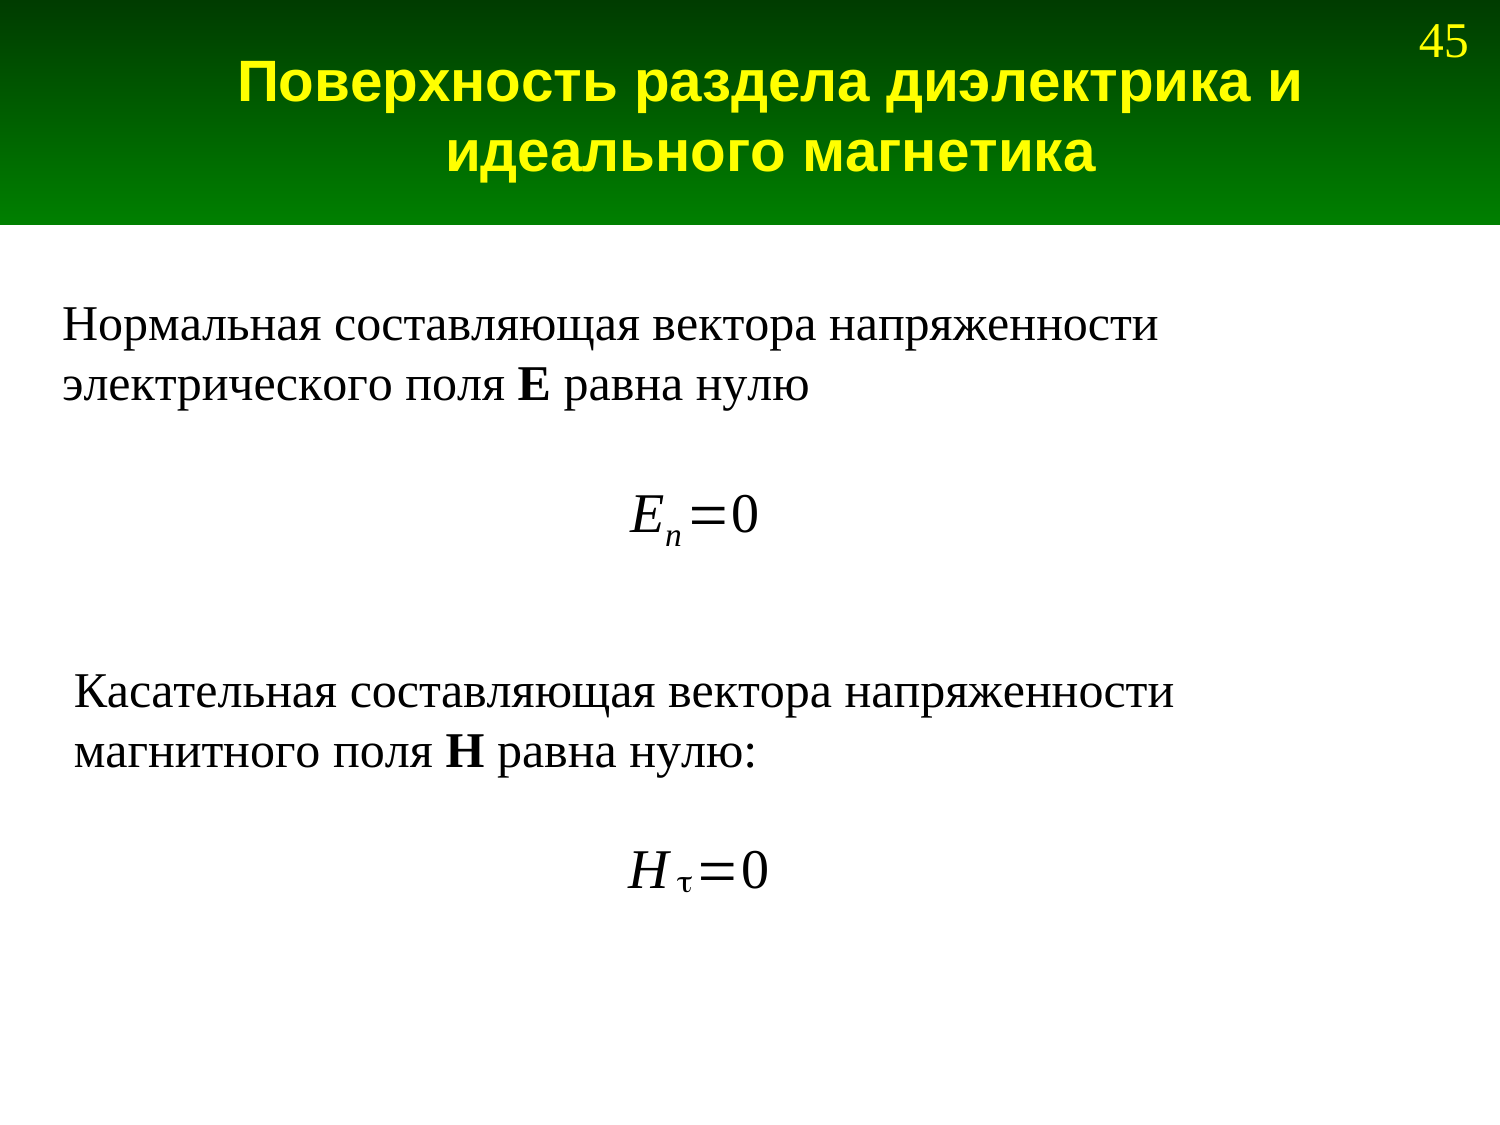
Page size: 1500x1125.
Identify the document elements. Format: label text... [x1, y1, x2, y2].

text_box Касательная составляющая вектора напряженности магнитного поля H равна нулю: [59, 649, 1441, 785]
title Поверхность раздела диэлектрика и идеального магнетика [88, 18, 1453, 207]
chart [612, 483, 776, 556]
chart [611, 839, 785, 903]
text_box Нормальная составляющая вектора напряженности электрического поля E равна нулю [47, 282, 1430, 418]
